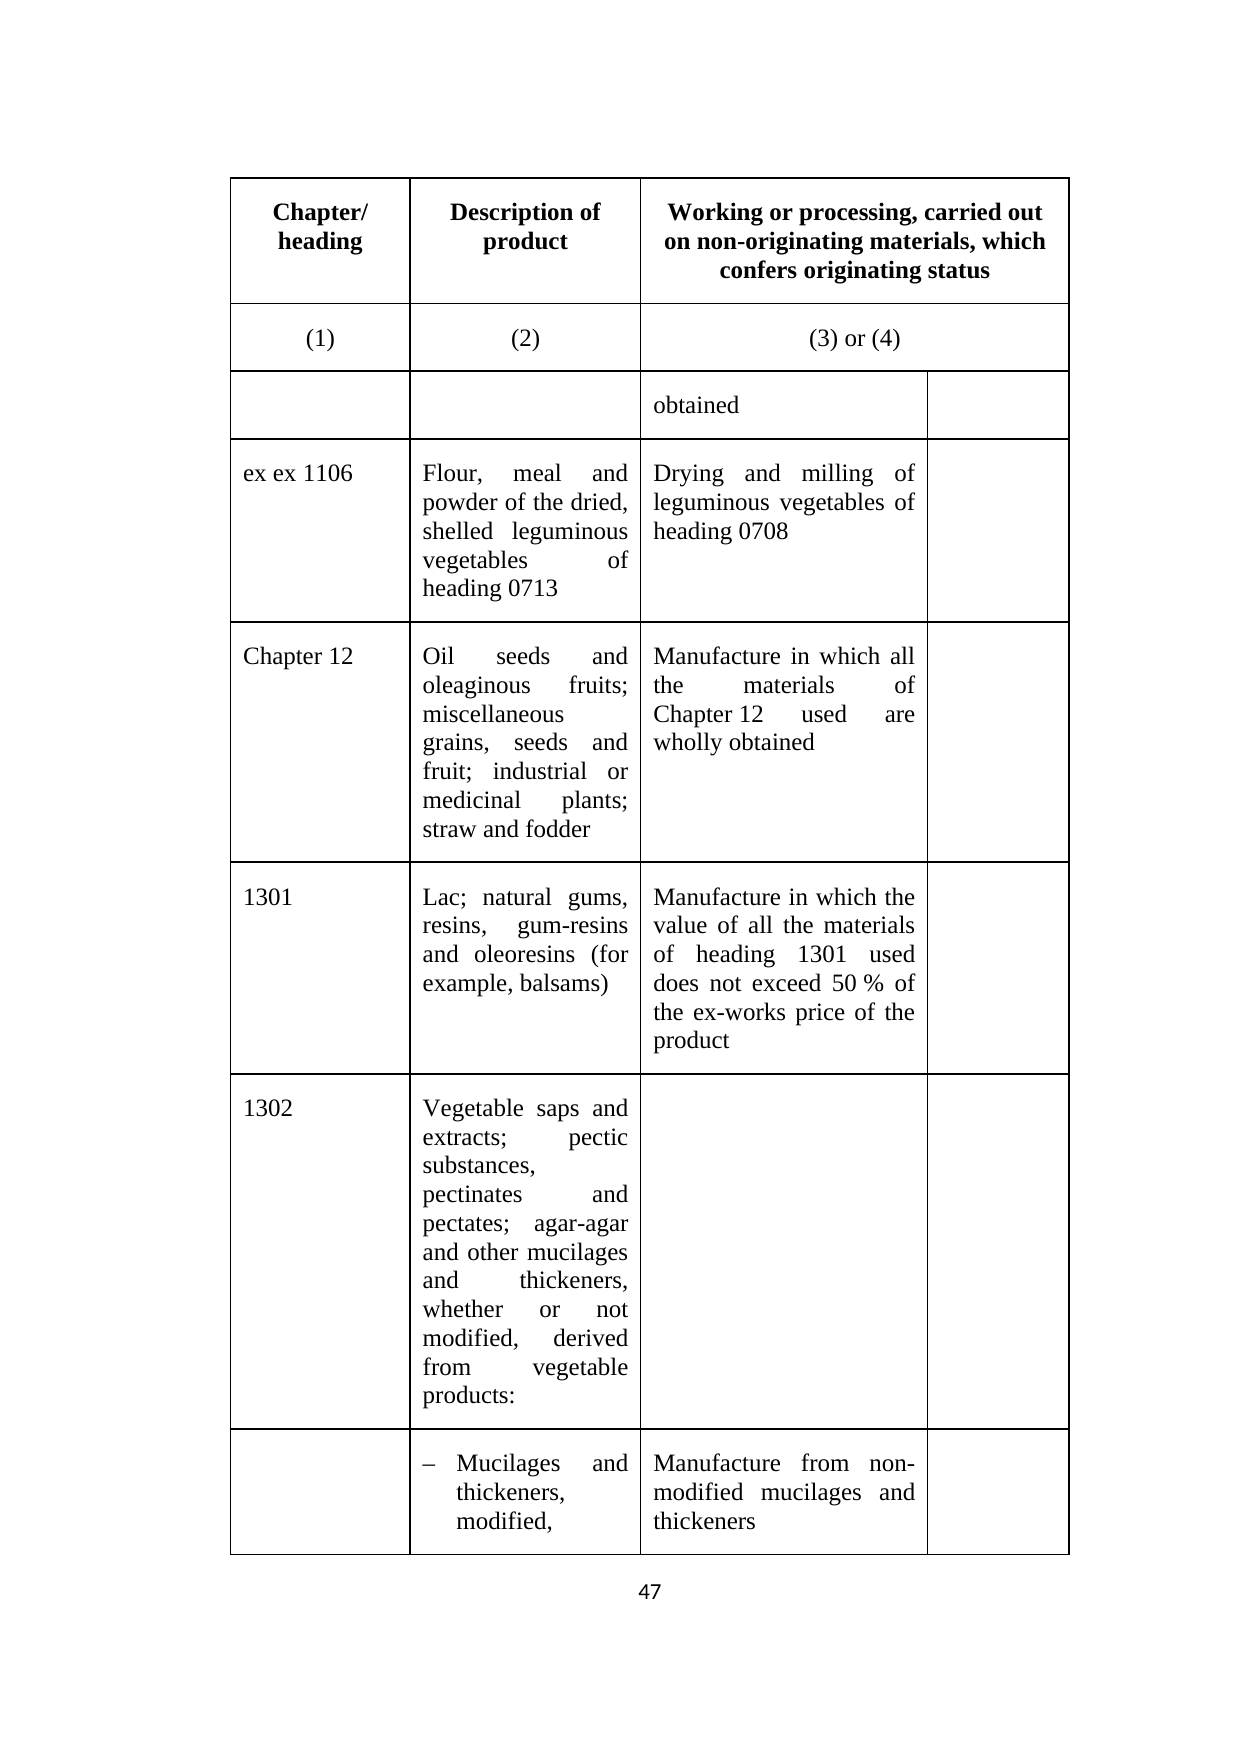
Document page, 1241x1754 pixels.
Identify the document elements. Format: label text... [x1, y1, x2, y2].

table_cell Manufacture from non-modified mucilages and thickeners [641, 1430, 927, 1553]
table_cell 1301 [231, 863, 409, 1073]
table_cell [411, 372, 640, 438]
table_header Description of product [411, 179, 640, 302]
table_cell Drying and milling of leguminous vegetables of heading 0708 [641, 440, 927, 621]
table_cell (1) [231, 304, 409, 370]
table_cell Flour, meal and powder of the dried, shelled leguminous vegetables of heading 0713 [411, 440, 640, 621]
table_cell [411, 1430, 640, 1553]
table_cell [928, 863, 1068, 1073]
table_cell [928, 440, 1068, 621]
table_header Mucilages and thickeners, modified, [456, 1442, 628, 1535]
table_cell Oil seeds and oleaginous fruits; miscellaneous grains, seeds and fruit; industrial or medicinal plants; straw and fodder [411, 623, 640, 861]
table_header Working or processing, carried out on non-originating materials, which confers originating status [641, 179, 1068, 302]
table_cell Vegetable saps and extracts; pectic substances, pectinates and pectates; agar-agar and other mucilages and thickeners, whether or not modified, derived from vegetable products: [411, 1075, 640, 1428]
table_cell [231, 1430, 409, 1553]
table_cell 1302 [231, 1075, 409, 1428]
table_cell [231, 372, 409, 438]
table_cell [928, 623, 1068, 861]
table_cell ex ex 1106 [231, 440, 409, 621]
table_header Chapter/ heading [231, 179, 409, 302]
table_cell obtained [641, 372, 927, 438]
table_cell [928, 1075, 1068, 1428]
table_cell [928, 372, 1068, 438]
table_cell (2) [411, 304, 640, 370]
table_cell (3) or (4) [641, 304, 1068, 370]
table_cell [928, 1430, 1068, 1553]
table_cell Manufacture in which the value of all the materials of heading 1301 used does not exceed 50 % of the ex-works price of the product [641, 863, 927, 1073]
table_header – [423, 1442, 456, 1535]
table_cell [641, 1075, 927, 1428]
table_cell Manufacture in which all the materials of Chapter 12 used are wholly obtained [641, 623, 927, 861]
table_cell Chapter 12 [231, 623, 409, 861]
table_cell Lac; natural gums, resins, gum-resins and oleoresins (for example, balsams) [411, 863, 640, 1073]
